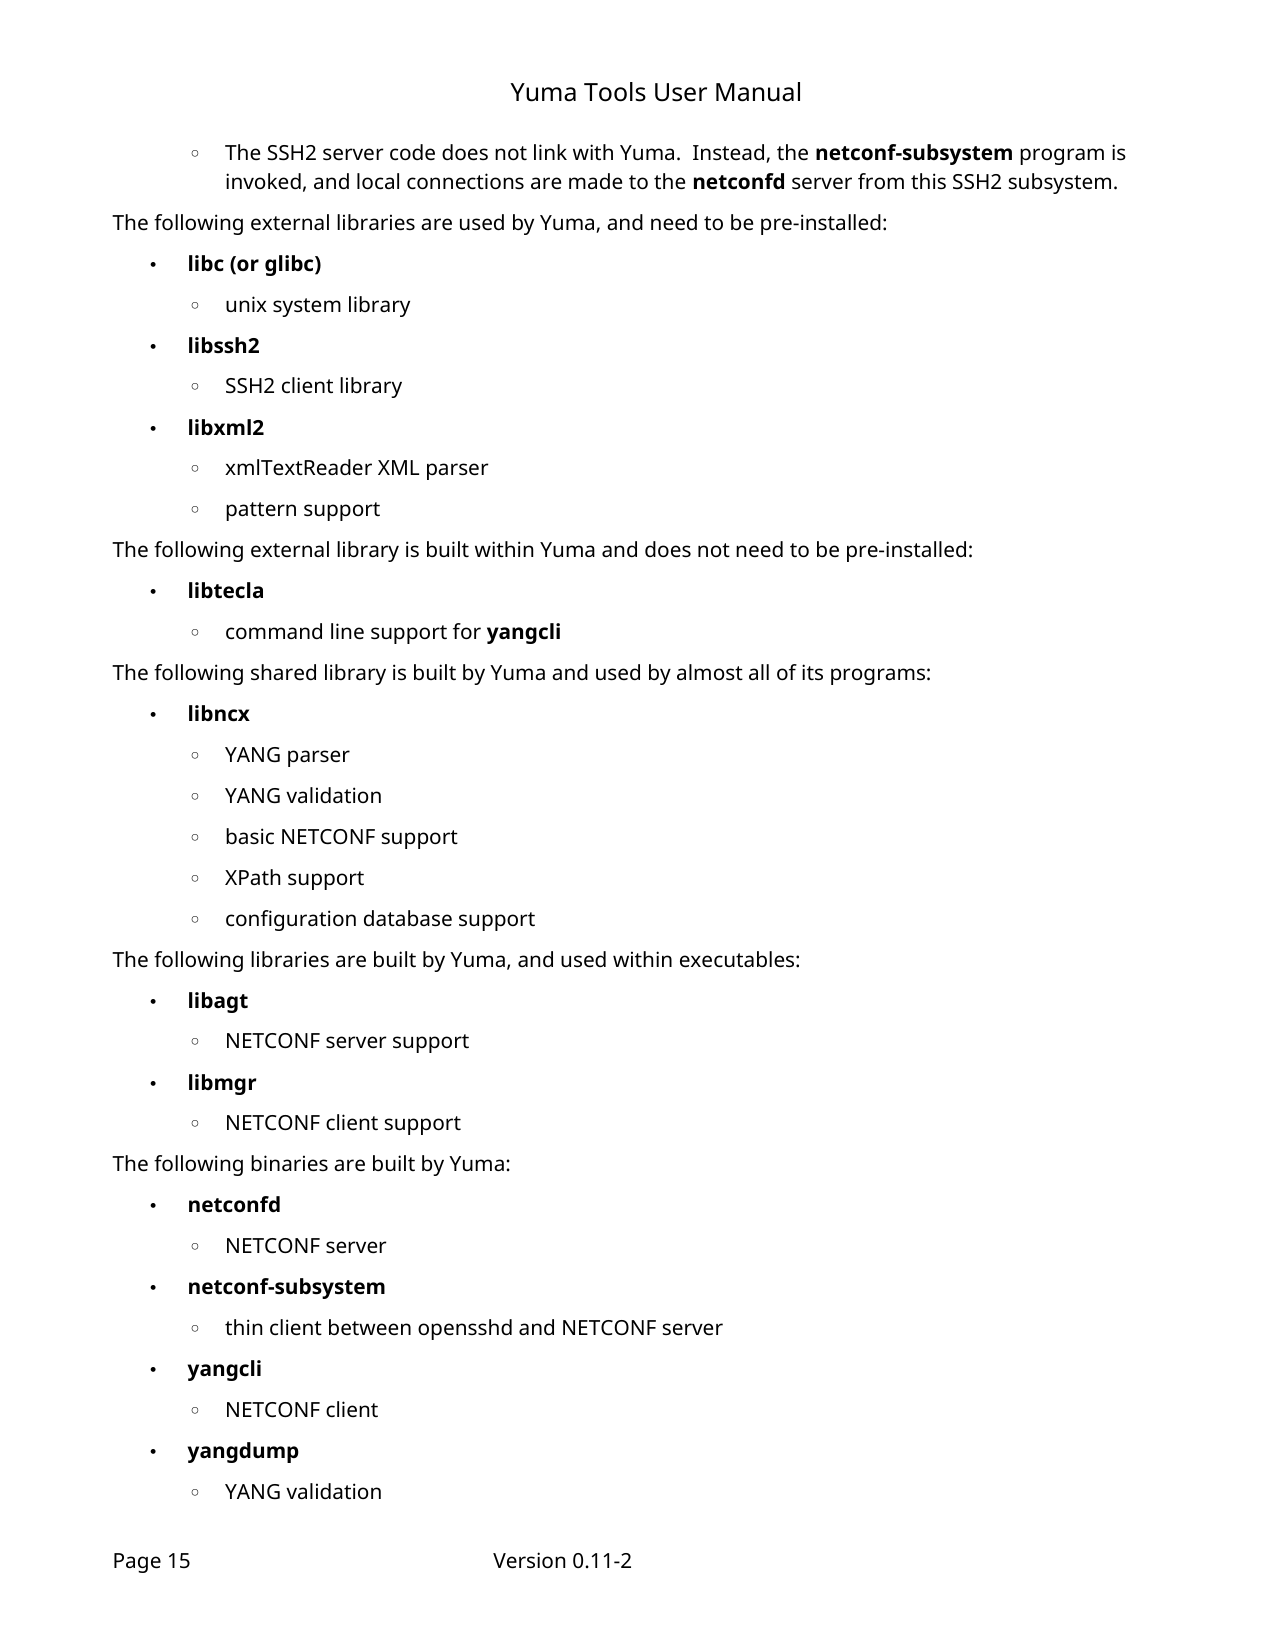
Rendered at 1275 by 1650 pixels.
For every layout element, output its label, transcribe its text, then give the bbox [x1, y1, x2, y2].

list yangdump [150, 1436, 1200, 1464]
list SSH2 client library [187, 372, 1200, 400]
list XPath support [187, 863, 1200, 891]
list netconfd [150, 1190, 1200, 1219]
list libc (or glibc) [150, 249, 1200, 277]
text The following binaries are built by Yuma: [112, 1149, 1200, 1178]
list NETCONF client support [187, 1108, 1200, 1137]
list NETCONF server [187, 1231, 1200, 1260]
list NETCONF client [187, 1395, 1200, 1423]
text The following libraries are built by Yuma, and used within executables: [112, 945, 1200, 973]
text The following external library is built within Yuma and does not need to be pre-installed: [112, 535, 1200, 564]
list libssh2 [150, 331, 1200, 359]
list netconf-subsystem [150, 1272, 1200, 1301]
text The following shared library is built by Yuma and used by almost all of its programs: [112, 658, 1200, 687]
list unix system library [187, 290, 1200, 318]
list YANG parser [187, 740, 1200, 768]
list YANG validation [187, 781, 1200, 809]
list yangcli [150, 1354, 1200, 1383]
list libmgr [150, 1068, 1200, 1096]
list NETCONF server support [187, 1027, 1200, 1055]
list pattern support [187, 494, 1200, 523]
list libagt [150, 986, 1200, 1014]
list libtecla [150, 576, 1200, 605]
list configuration database support [187, 904, 1200, 932]
list libxml2 [150, 413, 1200, 441]
list basic NETCONF support [187, 822, 1200, 850]
list command line support for yangcli [187, 617, 1200, 646]
list thin client between opensshd and NETCONF server [187, 1313, 1200, 1342]
list YANG validation [187, 1477, 1200, 1505]
list The SSH2 server code does not link with Yuma. Instead, the netconf-subsystem program is invoked, and local connections are made to the netconfd server from this SSH2 subsystem. [187, 138, 1200, 195]
text The following external libraries are used by Yuma, and need to be pre-installed: [112, 208, 1200, 236]
list xmlTextReader XML parser [187, 453, 1200, 482]
list libncx [150, 699, 1200, 728]
